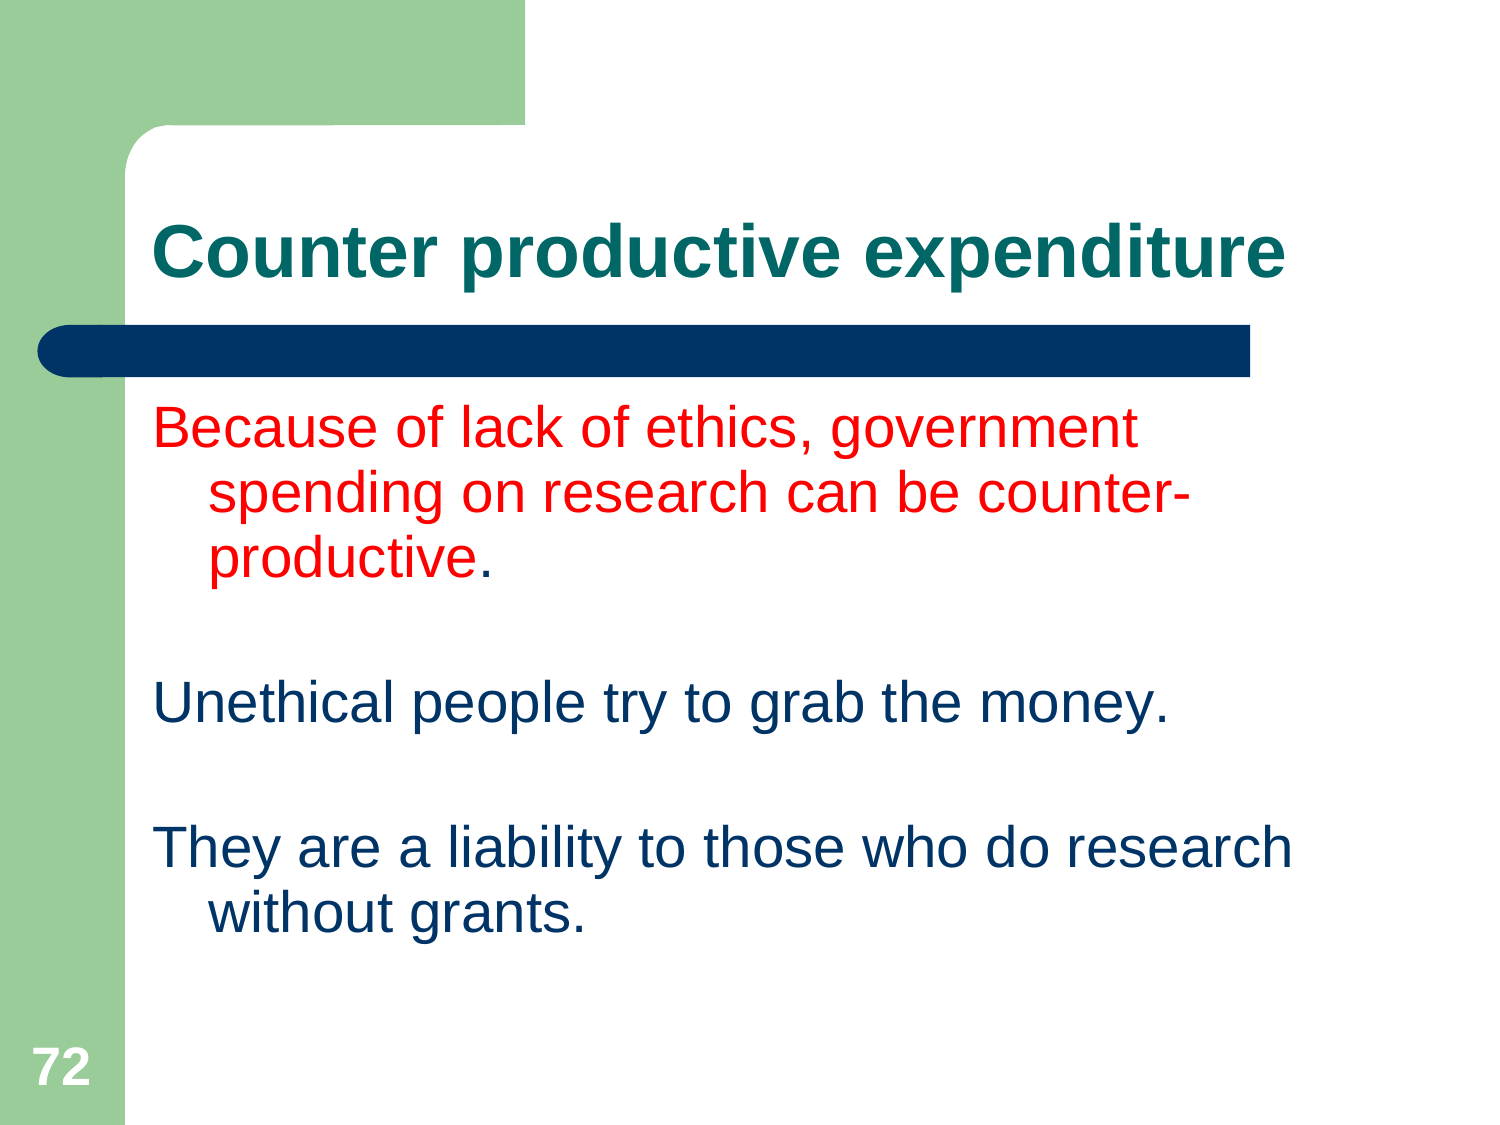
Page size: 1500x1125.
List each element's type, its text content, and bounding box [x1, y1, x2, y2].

title Counter productive expenditure [136, 136, 1414, 301]
list Because of lack of ethics, government spending on research can be counter-productive. Unethical people try to grab the money. They are a liability to those who do research without grants. [137, 387, 1400, 999]
